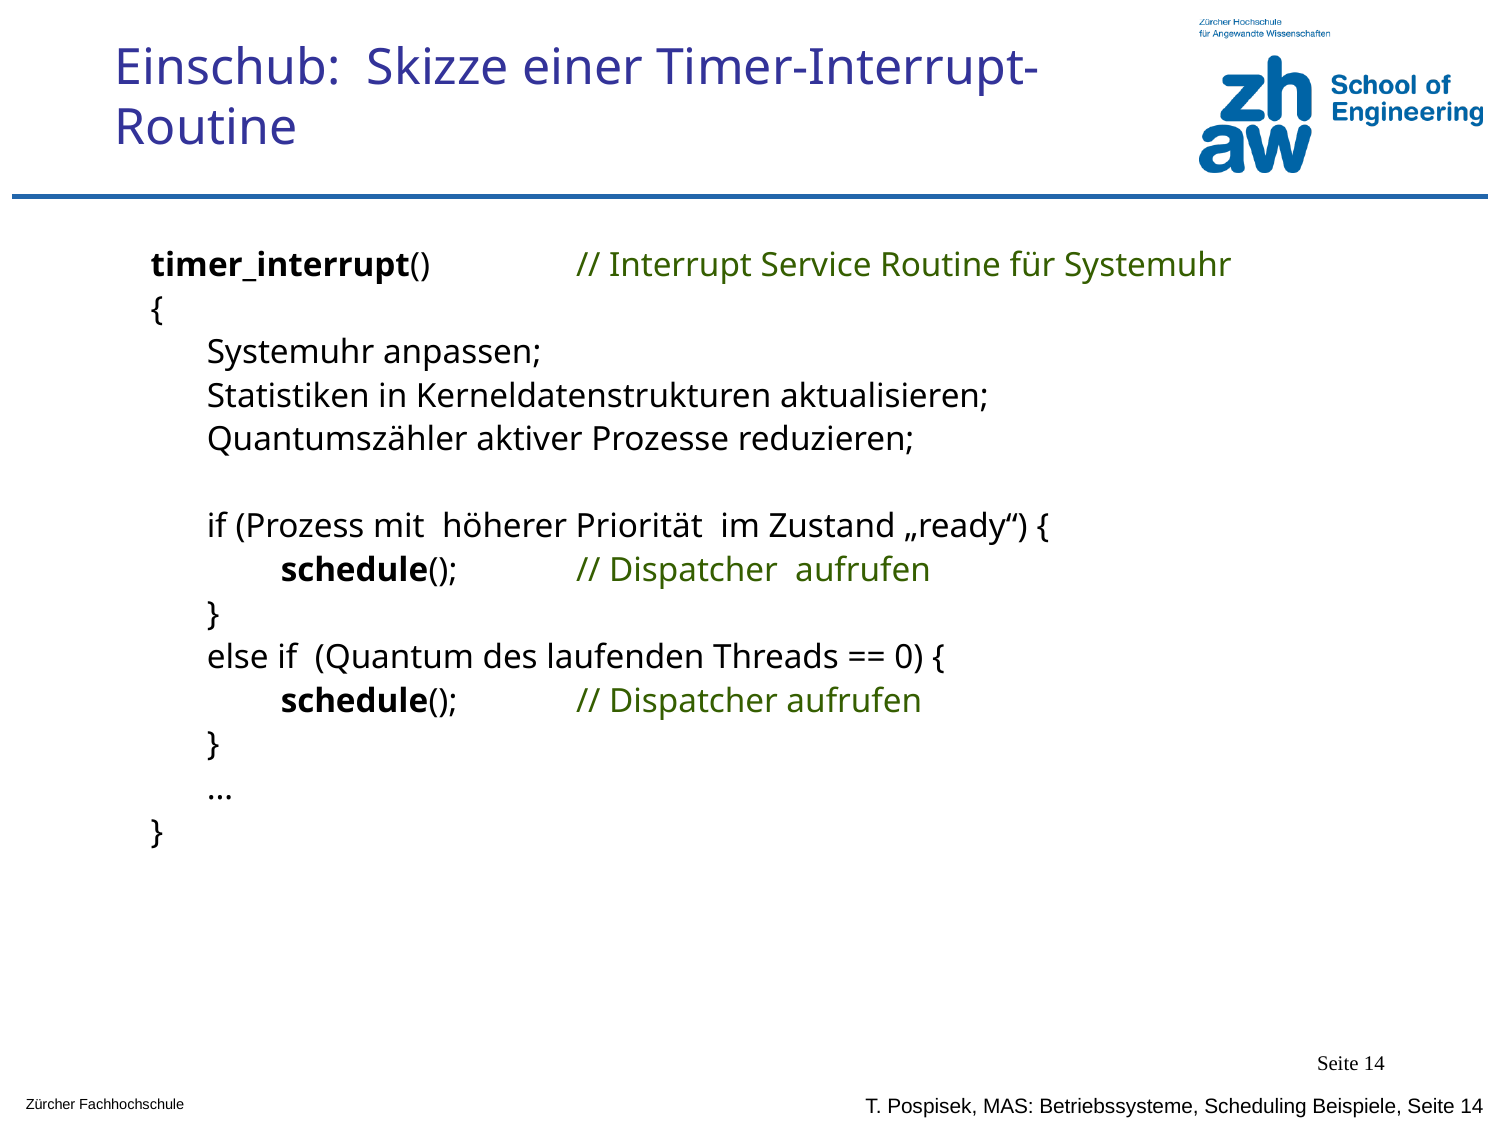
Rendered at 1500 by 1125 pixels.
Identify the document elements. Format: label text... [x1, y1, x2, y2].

text_box Seite <number> [1087, 1024, 1400, 1100]
list timer_interrupt() // Interrupt Service Routine für Systemuhr { Systemuhr anpassen; Statistiken in Kerneldatenstrukturen aktualisieren; Quantumszähler aktiver Prozesse reduzieren; if (Prozess mit höherer Priorität im Zustand „ready“) { schedule(); // Dispatcher aufrufen } else if (Quantum des laufenden Threads == 0) { schedule(); // Dispatcher aufrufen } … } [135, 243, 1374, 870]
picture [1199, 19, 1483, 173]
title Einschub: Skizze einer Timer-Interrupt-Routine [99, 50, 1170, 163]
